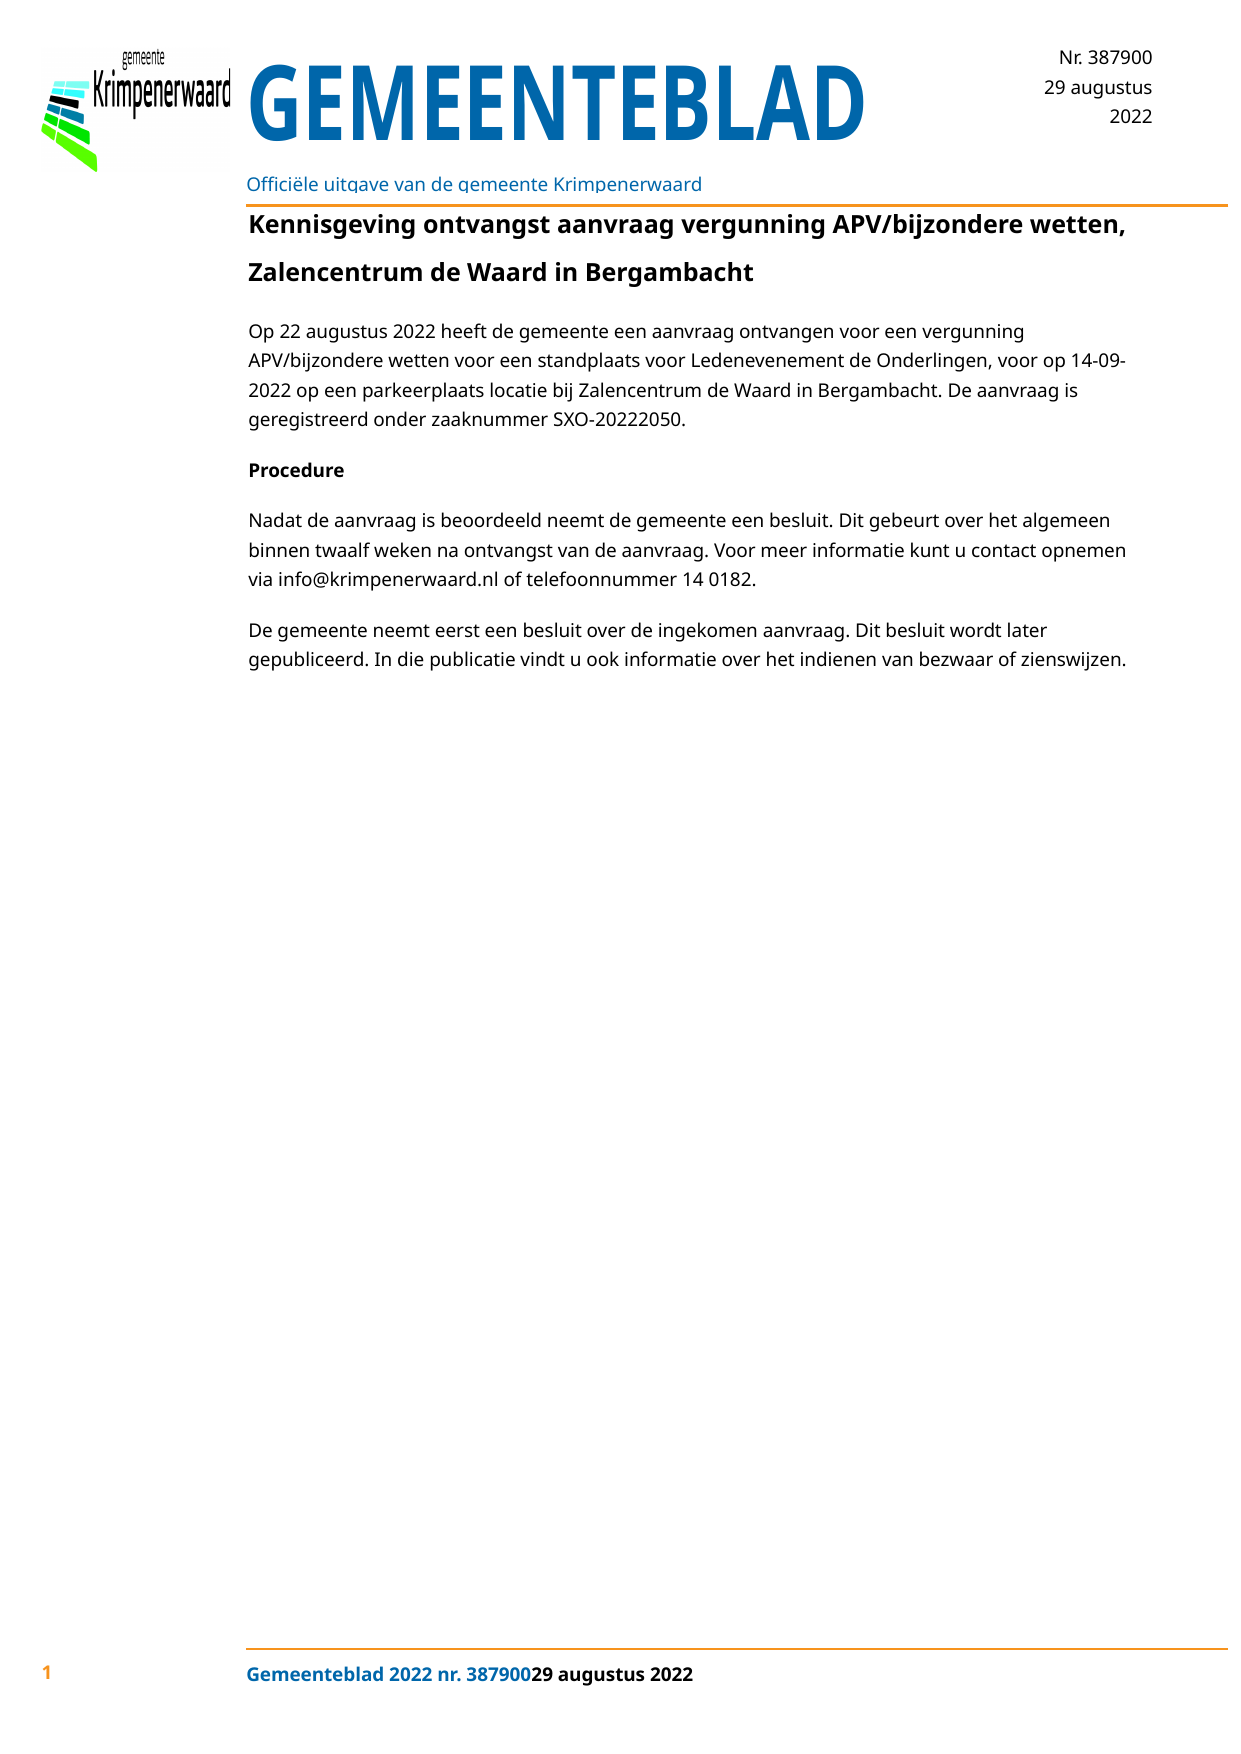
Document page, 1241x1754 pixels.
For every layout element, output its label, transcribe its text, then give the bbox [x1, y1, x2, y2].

text Nadat de aanvraag is beoordeeld neemt de gemeente een besluit. Dit gebeurt over het algemeen binnen twaalf weken na ontvangst van de aanvraag. Voor meer informatie kunt u contact opnemen via info@krimpenerwaard.nl of telefoonnummer 14 0182. [248, 507, 1152, 592]
text Kennisgeving ontvangst aanvraag vergunning APV/bijzondere wetten, Zalencentrum de Waard in Bergambacht [248, 207, 1152, 288]
picture [41, 47, 231, 172]
text Op 22 augustus 2022 heeft de gemeente een aanvraag ontvangen voor een vergunning APV/bijzondere wetten voor een standplaats voor Ledenevenement de Onderlingen, voor op 14-09-2022 op een parkeerplaats locatie bij Zalencentrum de Waard in Bergambacht. De aanvraag is geregistreerd onder zaaknummer SXO-20222050. [248, 318, 1152, 432]
text De gemeente neemt eerst een besluit over de ingekomen aanvraag. Dit besluit wordt later gepubliceerd. In die publicatie vindt u ook informatie over het indienen van bezwaar of zienswijzen. [248, 617, 1152, 672]
text Procedure [248, 457, 1152, 483]
